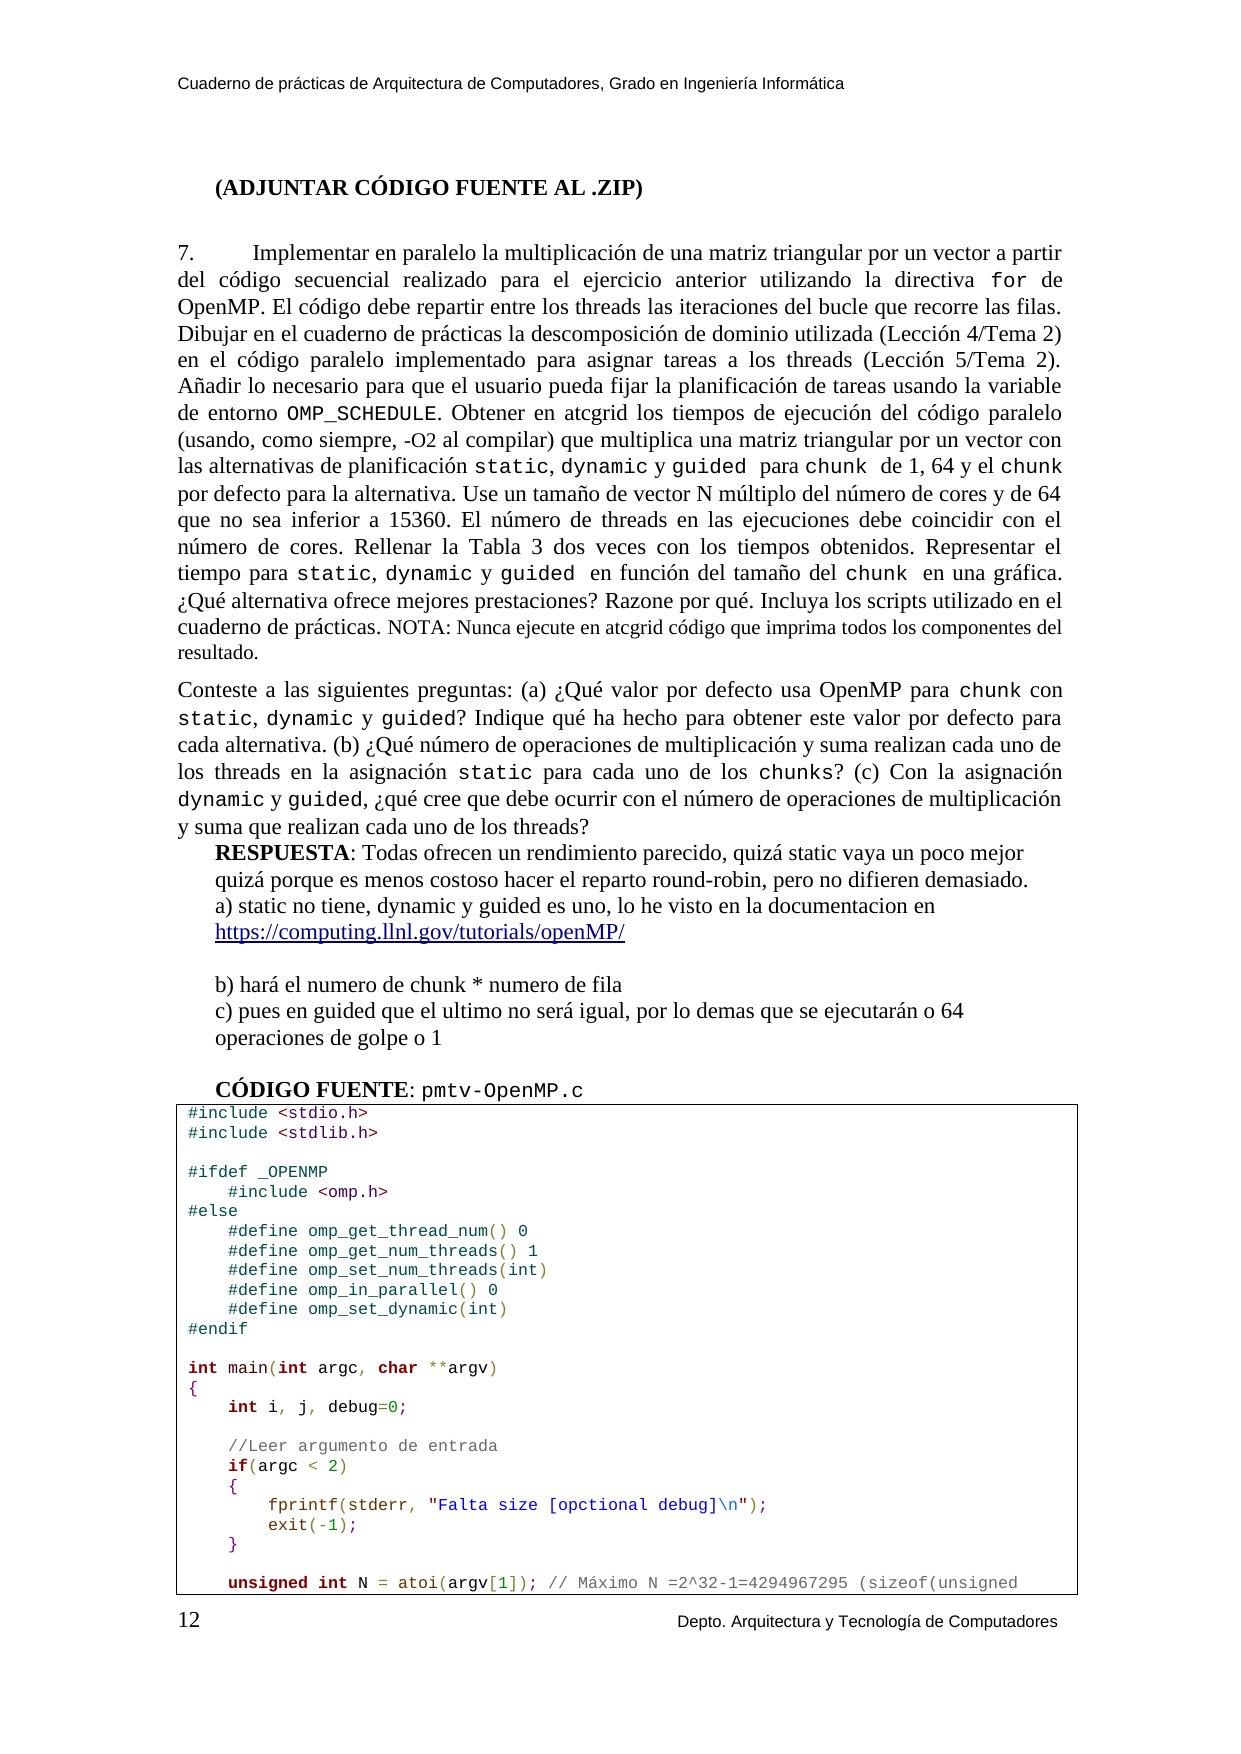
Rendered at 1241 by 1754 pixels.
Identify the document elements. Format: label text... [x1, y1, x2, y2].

table_header #include <stdio.h> #include <stdlib.h> #ifdef _OPENMP #include <omp.h> #else #define omp_get_thread_num() 0 #define omp_get_num_threads() 1 #define omp_set_num_threads(int) #define omp_in_parallel() 0 #define omp_set_dynamic(int) #endif int main(int argc, char **argv) { int i, j, debug=0; //Leer argumento de entrada if(argc < 2) { fprintf(stderr, "Falta size [opctional debug]\n"); exit(-1); } unsigned int N = atoi(argv[1]); // Máximo N =2^32-1=4294967295 (sizeof(unsigned [177, 1105, 1077, 1594]
text c) pues en guided que el ultimo no será igual, por lo demas que se ejecutarán o 64 operaciones de golpe o 1 [215, 997, 1063, 1050]
text a) static no tiene, dynamic y guided es uno, lo he visto en la documentacion en https://computing.llnl.gov/tutorials/openMP/ [215, 892, 1063, 945]
text RESPUESTA: Todas ofrecen un rendimiento parecido, quizá static vaya un poco mejor quizá porque es menos costoso hacer el reparto round-robin, pero no difieren demasiado. [215, 839, 1063, 892]
text b) hará el numero de chunk * numero de fila [215, 971, 1063, 997]
text (ADJUNTAR CÓDIGO FUENTE AL .ZIP) [215, 174, 1063, 200]
list Implementar en paralelo la multiplicación de una matriz triangular por un vector a partir del código secuencial realizado para el ejercicio anterior utilizando la directiva for de OpenMP. El código debe repartir entre los threads las iteraciones del bucle que recorre las filas. Dibujar en el cuaderno de prácticas la descomposición de dominio utilizada (Lección 4/Tema 2) en el código paralelo implementado para asignar tareas a los threads (Lección 5/Tema 2). Añadir lo necesario para que el usuario pueda fijar la planificación de tareas usando la variable de entorno OMP_SCHEDULE. Obtener en atcgrid los tiempos de ejecución del código paralelo (usando, como siempre, -O2 al compilar) que multiplica una matriz triangular por un vector con las alternativas de planificación static, dynamic y guided para chunk de 1, 64 y el chunk por defecto para la alternativa. Use un tamaño de vector N múltiplo del número de cores y de 64 que no sea inferior a 15360. El número de threads en las ejecuciones debe coincidir con el número de cores. Rellenar la Tabla 3 dos veces con los tiempos obtenidos. Representar el tiempo para static, dynamic y guided en función del tamaño del chunk en una gráfica. ¿Qué alternativa ofrece mejores prestaciones? Razone por qué. Incluya los scripts utilizado en el cuaderno de prácticas. NOTA: Nunca ejecute en atcgrid código que imprima todos los componentes del resultado. [177, 239, 1063, 664]
list Conteste a las siguientes preguntas: (a) ¿Qué valor por defecto usa OpenMP para chunk con static, dynamic y guided? Indique qué ha hecho para obtener este valor por defecto para cada alternativa. (b) ¿Qué número de operaciones de multiplicación y suma realizan cada uno de los threads en la asignación static para cada uno de los chunks? (c) Con la asignación dynamic y guided, ¿qué cree que debe ocurrir con el número de operaciones de multiplicación y suma que realizan cada uno de los threads? [177, 676, 1063, 839]
text CÓDIGO FUENTE: pmtv-OpenMP.c [215, 1076, 1063, 1104]
